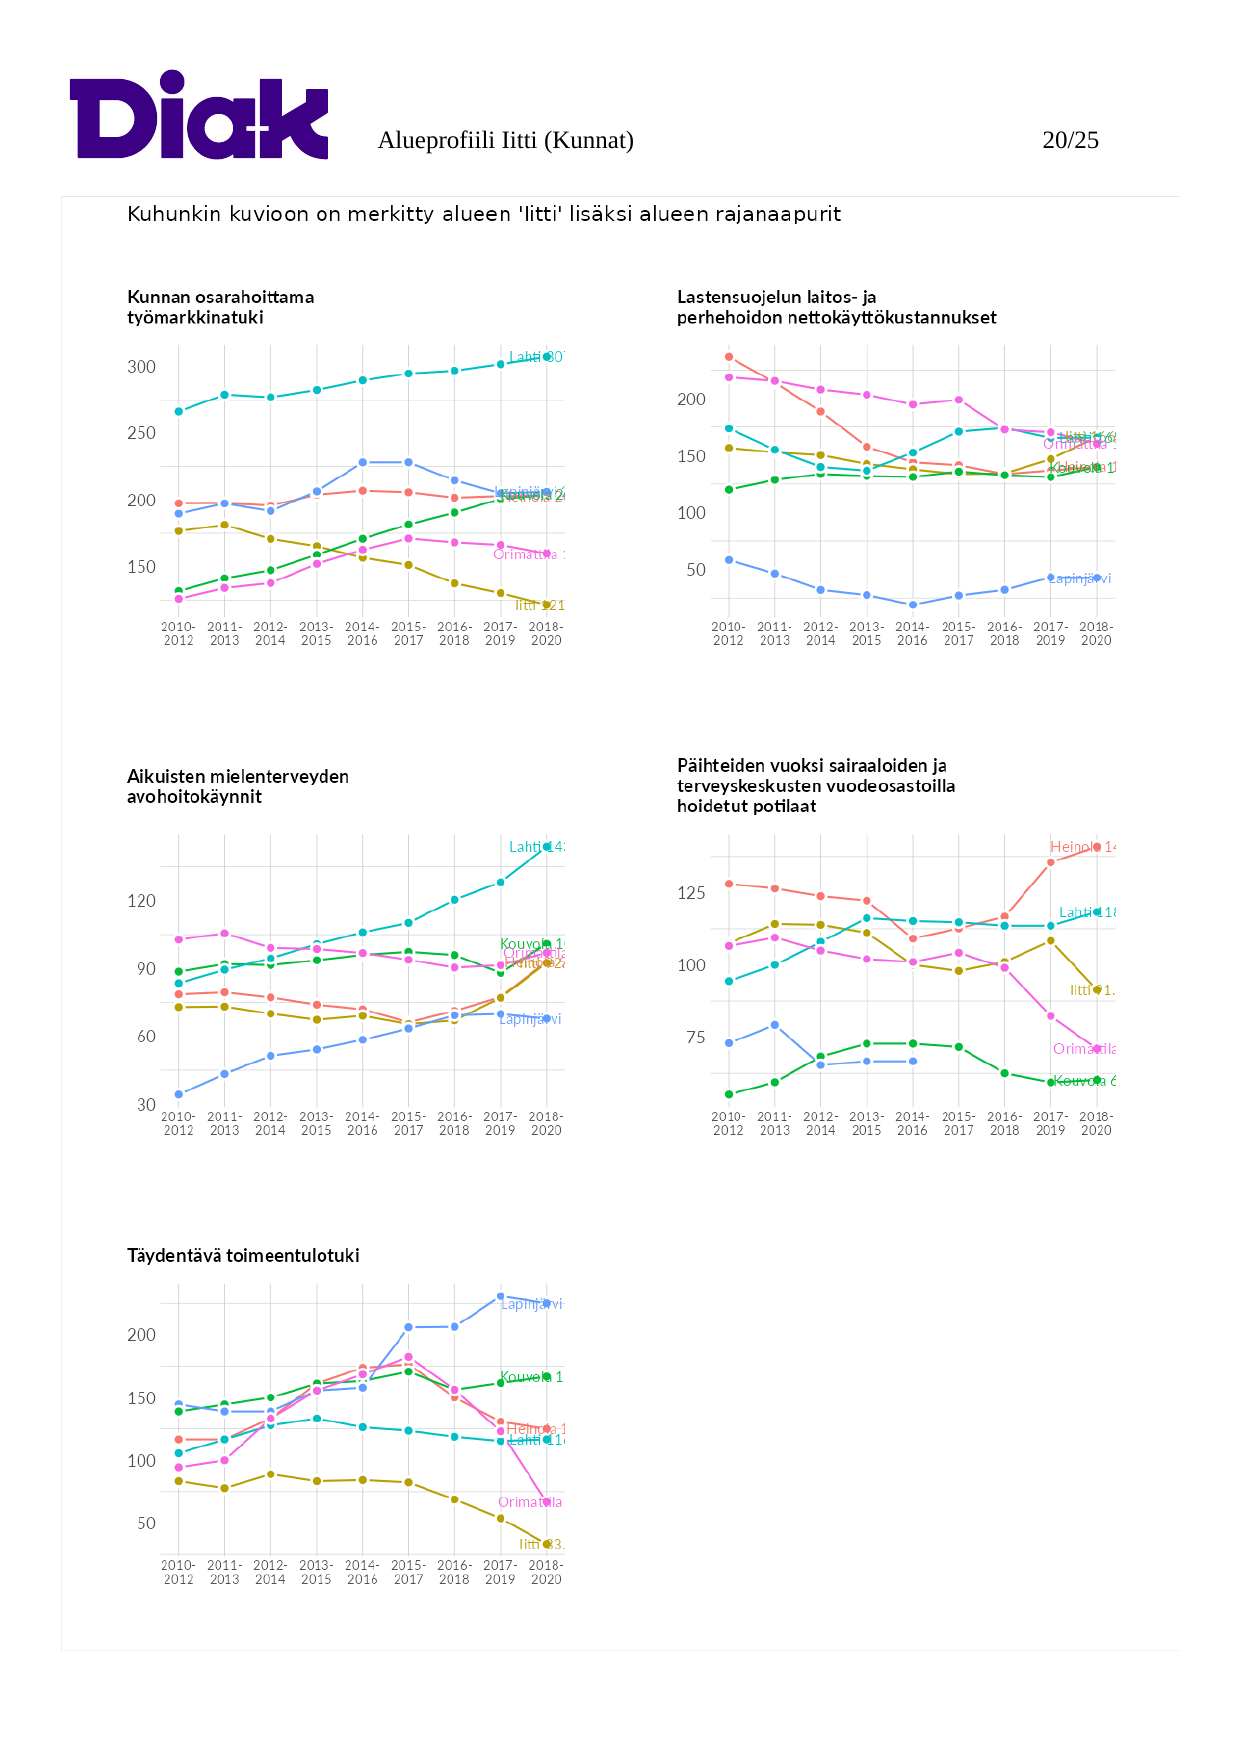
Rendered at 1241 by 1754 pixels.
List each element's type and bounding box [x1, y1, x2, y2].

picture [61, 196, 1179, 1651]
